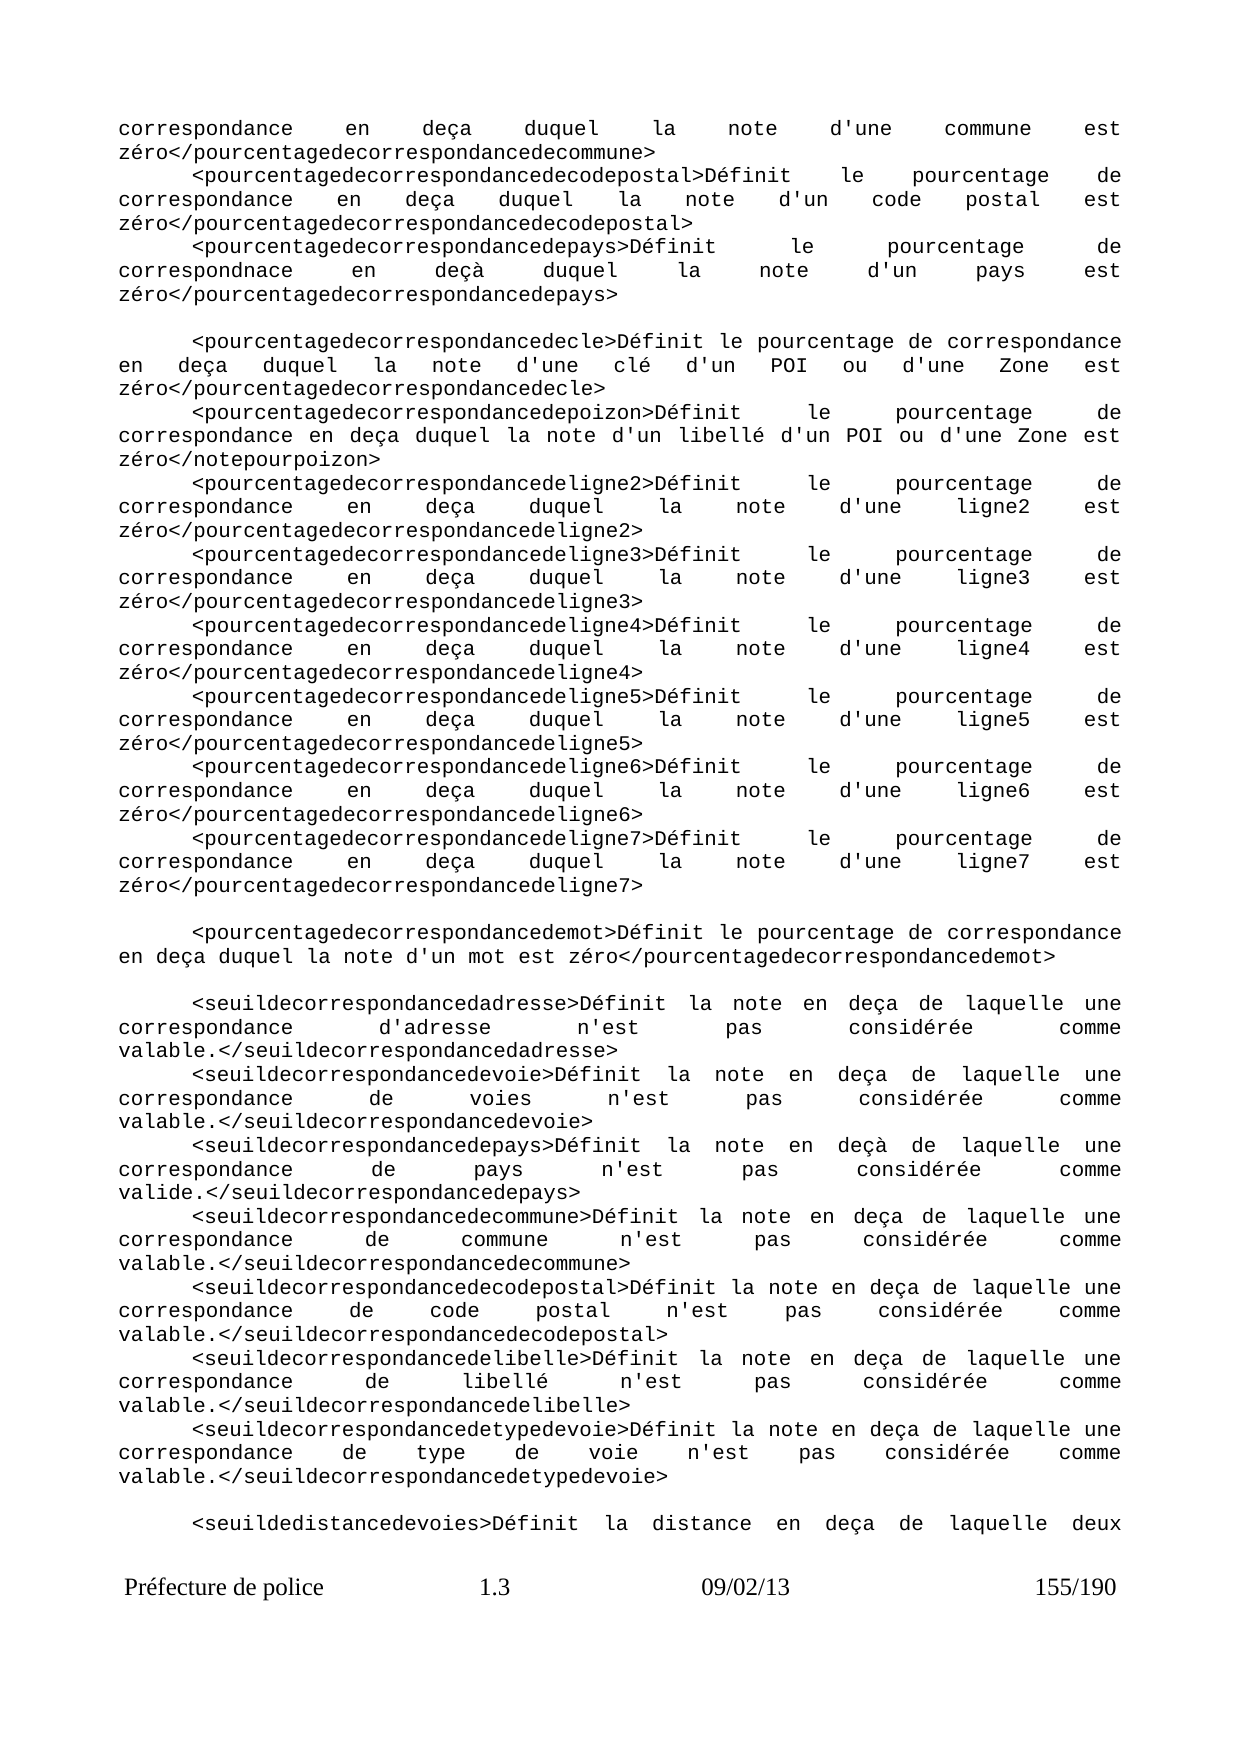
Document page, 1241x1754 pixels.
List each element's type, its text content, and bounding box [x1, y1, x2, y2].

text <pourcentagedecorrespondancedeligne6>Définit le pourcentage de correspondance en deça duquel la note d'une ligne6 est zéro</pourcentagedecorrespondancedeligne6> [118, 757, 1122, 827]
text <seuildedistancedevoies>Définit la distance en deça de laquelle deux [118, 1513, 1122, 1537]
text correspondance en deça duquel la note d'une commune est zéro</pourcentagedecorrespondancedecommune> [118, 118, 1122, 165]
text <pourcentagedecorrespondancedeligne5>Définit le pourcentage de correspondance en deça duquel la note d'une ligne5 est zéro</pourcentagedecorrespondancedeligne5> [118, 686, 1122, 757]
text <pourcentagedecorrespondancedecle>Définit le pourcentage de correspondance en deça duquel la note d'une clé d'un POI ou d'une Zone est zéro</pourcentagedecorrespondancedecle> [118, 331, 1122, 402]
text <seuildecorrespondancedetypedevoie>Définit la note en deça de laquelle une correspondance de type de voie n'est pas considérée comme valable.</seuildecorrespondancedetypedevoie> [118, 1419, 1122, 1489]
text <pourcentagedecorrespondancedeligne2>Définit le pourcentage de correspondance en deça duquel la note d'une ligne2 est zéro</pourcentagedecorrespondancedeligne2> [118, 473, 1122, 544]
text <seuildecorrespondancedevoie>Définit la note en deça de laquelle une correspondance de voies n'est pas considérée comme valable.</seuildecorrespondancedevoie> [118, 1064, 1122, 1135]
text <pourcentagedecorrespondancedeligne3>Définit le pourcentage de correspondance en deça duquel la note d'une ligne3 est zéro</pourcentagedecorrespondancedeligne3> [118, 544, 1122, 615]
text <pourcentagedecorrespondancedeligne4>Définit le pourcentage de correspondance en deça duquel la note d'une ligne4 est zéro</pourcentagedecorrespondancedeligne4> [118, 615, 1122, 686]
text <seuildecorrespondancedecodepostal>Définit la note en deça de laquelle une correspondance de code postal n'est pas considérée comme valable.</seuildecorrespondancedecodepostal> [118, 1277, 1122, 1348]
text <pourcentagedecorrespondancedemot>Définit le pourcentage de correspondance en deça duquel la note d'un mot est zéro</pourcentagedecorrespondancedemot> [118, 922, 1122, 969]
text <pourcentagedecorrespondancedeligne7>Définit le pourcentage de correspondance en deça duquel la note d'une ligne7 est zéro</pourcentagedecorrespondancedeligne7> [118, 827, 1122, 898]
text <pourcentagedecorrespondancedepays>Définit le pourcentage de correspondnace en deçà duquel la note d'un pays est zéro</pourcentagedecorrespondancedepays> [118, 236, 1122, 307]
text <seuildecorrespondancedadresse>Définit la note en deça de laquelle une correspondance d'adresse n'est pas considérée comme valable.</seuildecorrespondancedadresse> [118, 993, 1122, 1064]
text <pourcentagedecorrespondancedecodepostal>Définit le pourcentage de correspondance en deça duquel la note d'un code postal est zéro</pourcentagedecorrespondancedecodepostal> [118, 165, 1122, 236]
text <seuildecorrespondancedecommune>Définit la note en deça de laquelle une correspondance de commune n'est pas considérée comme valable.</seuildecorrespondancedecommune> [118, 1206, 1122, 1277]
text <pourcentagedecorrespondancedepoizon>Définit le pourcentage de correspondance en deça duquel la note d'un libellé d'un POI ou d'une Zone est zéro</notepourpoizon> [118, 402, 1122, 473]
text <seuildecorrespondancedelibelle>Définit la note en deça de laquelle une correspondance de libellé n'est pas considérée comme valable.</seuildecorrespondancedelibelle> [118, 1348, 1122, 1419]
text <seuildecorrespondancedepays>Définit la note en deçà de laquelle une correspondance de pays n'est pas considérée comme valide.</seuildecorrespondancedepays> [118, 1135, 1122, 1206]
